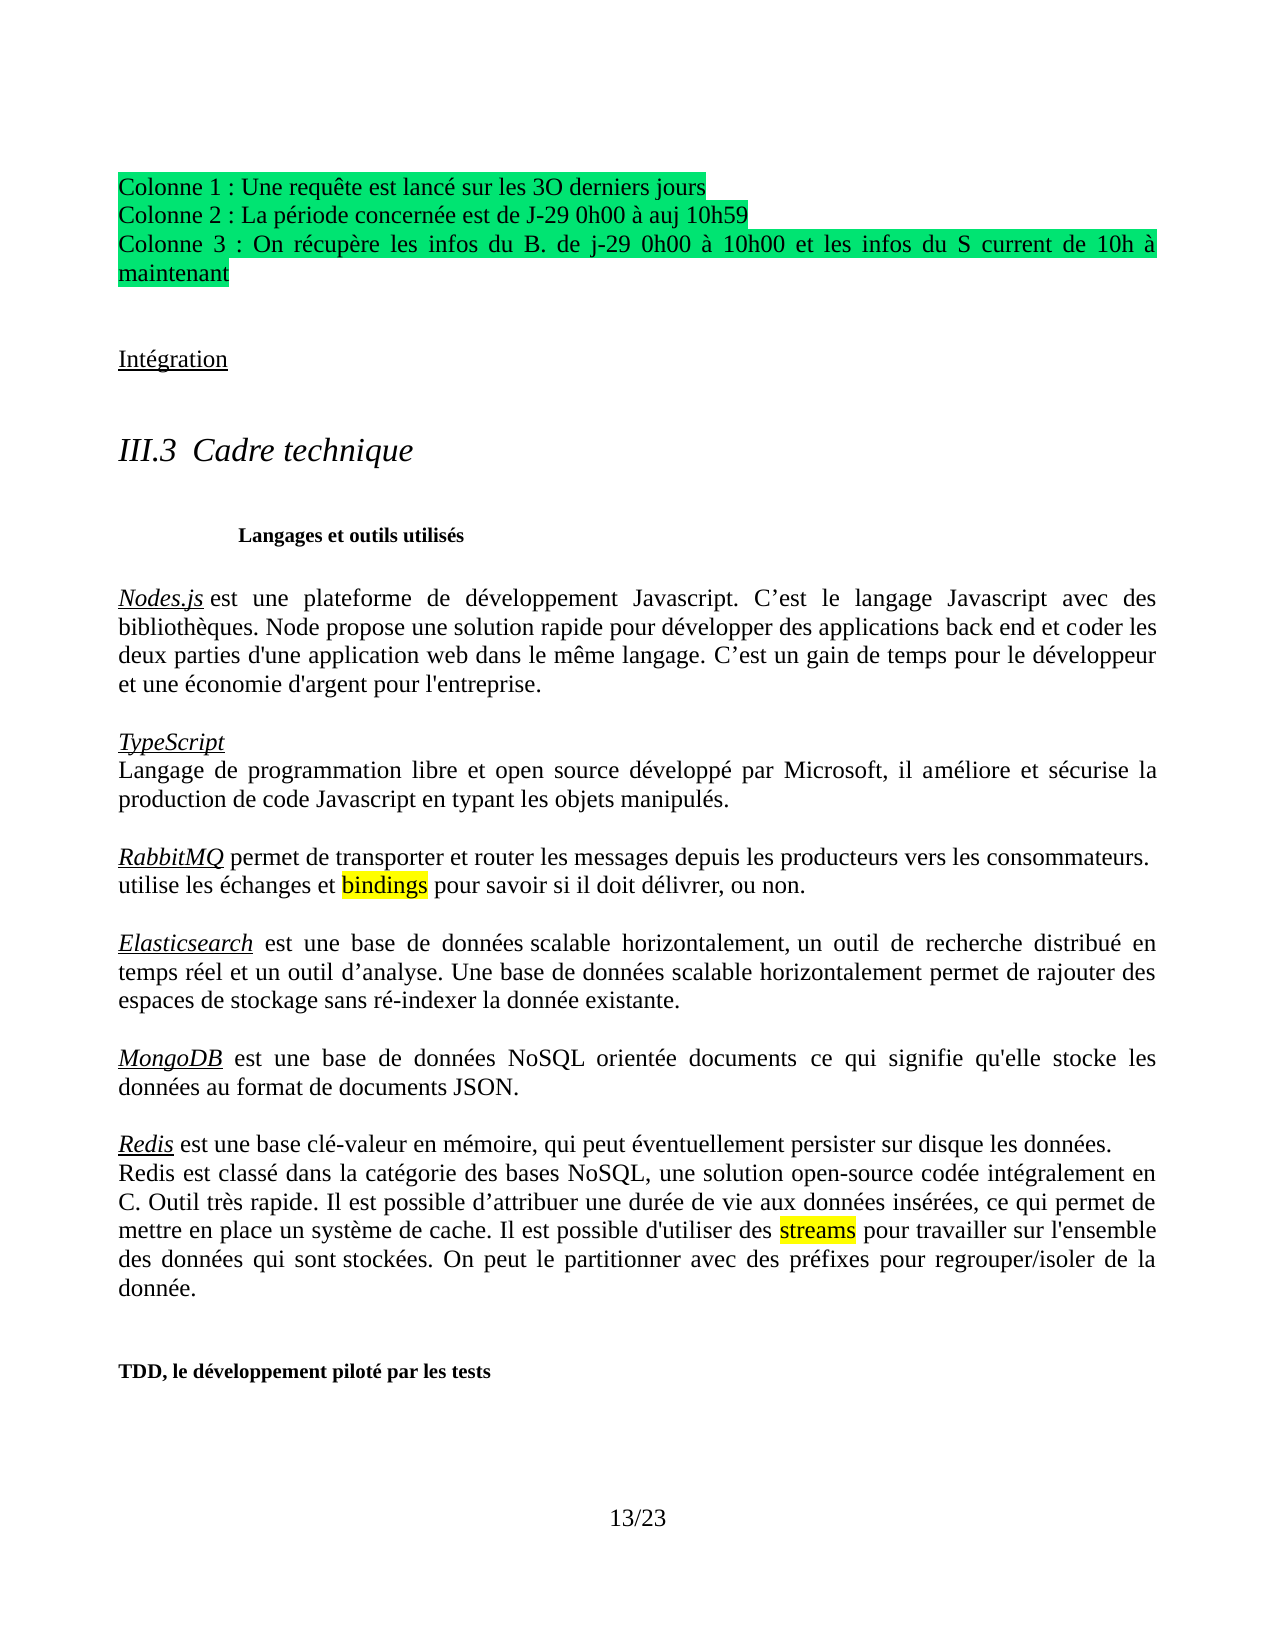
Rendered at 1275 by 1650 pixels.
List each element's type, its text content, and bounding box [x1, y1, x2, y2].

text Redis est une base clé-valeur en mémoire, qui peut éventuellement persister sur disque les données. [118, 1129, 1157, 1158]
text Intégration [118, 344, 1157, 373]
text Colonne 1 : Une requête est lancé sur les 3O derniers jours [118, 172, 1157, 200]
text RabbitMQ permet de transporter et router les messages depuis les producteurs vers les consommateurs. [118, 842, 1157, 871]
text utilise les échanges et bindings pour savoir si il doit délivrer, ou non. [118, 871, 1157, 899]
text Nodes.js est une plateforme de développement Javascript. C’est le langage Javascript avec des bibliothèques. Node propose une solution rapide pour développer des applications back end et coder les deux parties d'une application web dans le même langage. C’est un gain de temps pour le développeur et une économie d'argent pour l'entreprise. [118, 583, 1157, 698]
text Colonne 2 : La période concernée est de J-29 0h00 à auj 10h59 [118, 200, 1157, 229]
subtitle Cadre technique [118, 430, 1157, 469]
text MongoDB est une base de données NoSQL orientée documents ce qui signifie qu'elle stocke les données au format de documents JSON. [118, 1043, 1157, 1101]
subtitle TDD, le développement piloté par les tests [118, 1359, 1157, 1383]
subtitle Langages et outils utilisés [238, 523, 1157, 547]
text Redis est classé dans la catégorie des bases NoSQL, une solution open-source codée intégralement en C. Outil très rapide. Il est possible d’attribuer une durée de vie aux données insérées, ce qui permet de mettre en place un système de cache. Il est possible d'utiliser des streams pour travailler sur l'ensemble des données qui sont stockées. On peut le partitionner avec des préfixes pour regrouper/isoler de la donnée. [118, 1158, 1157, 1302]
text TypeScript Langage de programmation libre et open source développé par Microsoft, il améliore et sécurise la production de code Javascript en typant les objets manipulés. [118, 727, 1157, 813]
text Colonne 3 : On récupère les infos du B. de j-29 0h00 à 10h00 et les infos du S current de 10h à maintenant [118, 229, 1157, 287]
text Elasticsearch est une base de données scalable horizontalement, un outil de recherche distribué en temps réel et un outil d’analyse. Une base de données scalable horizontalement permet de rajouter des espaces de stockage sans ré-indexer la donnée existante. [118, 928, 1157, 1014]
